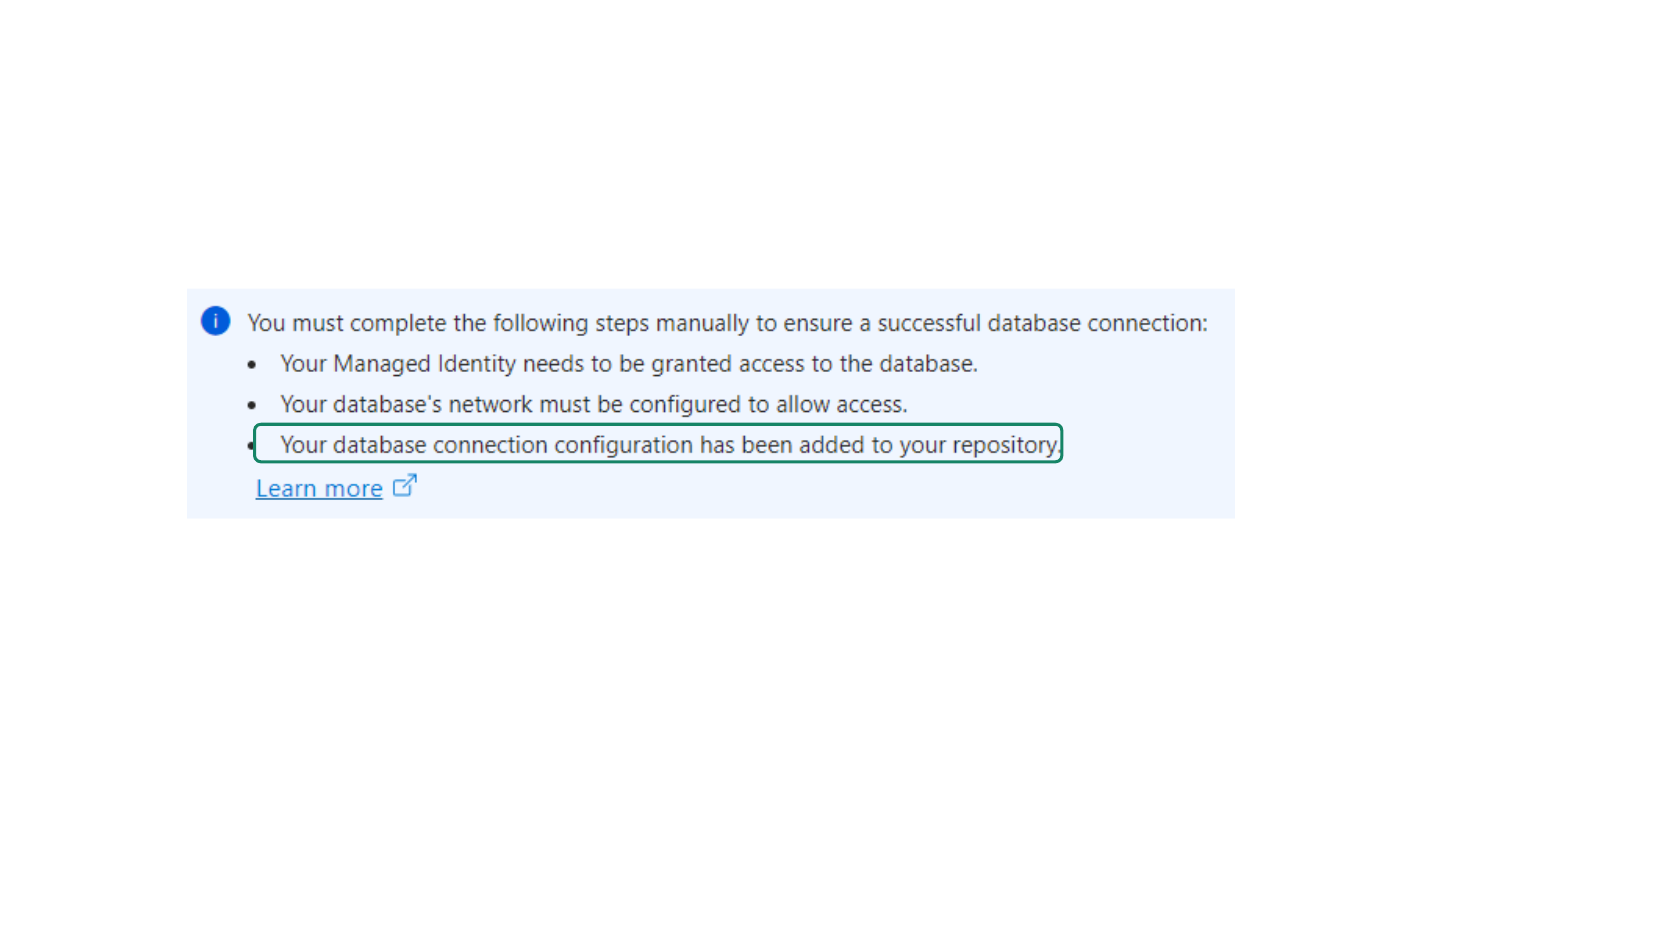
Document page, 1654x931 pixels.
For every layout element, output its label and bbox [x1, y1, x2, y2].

picture [187, 286, 1235, 526]
